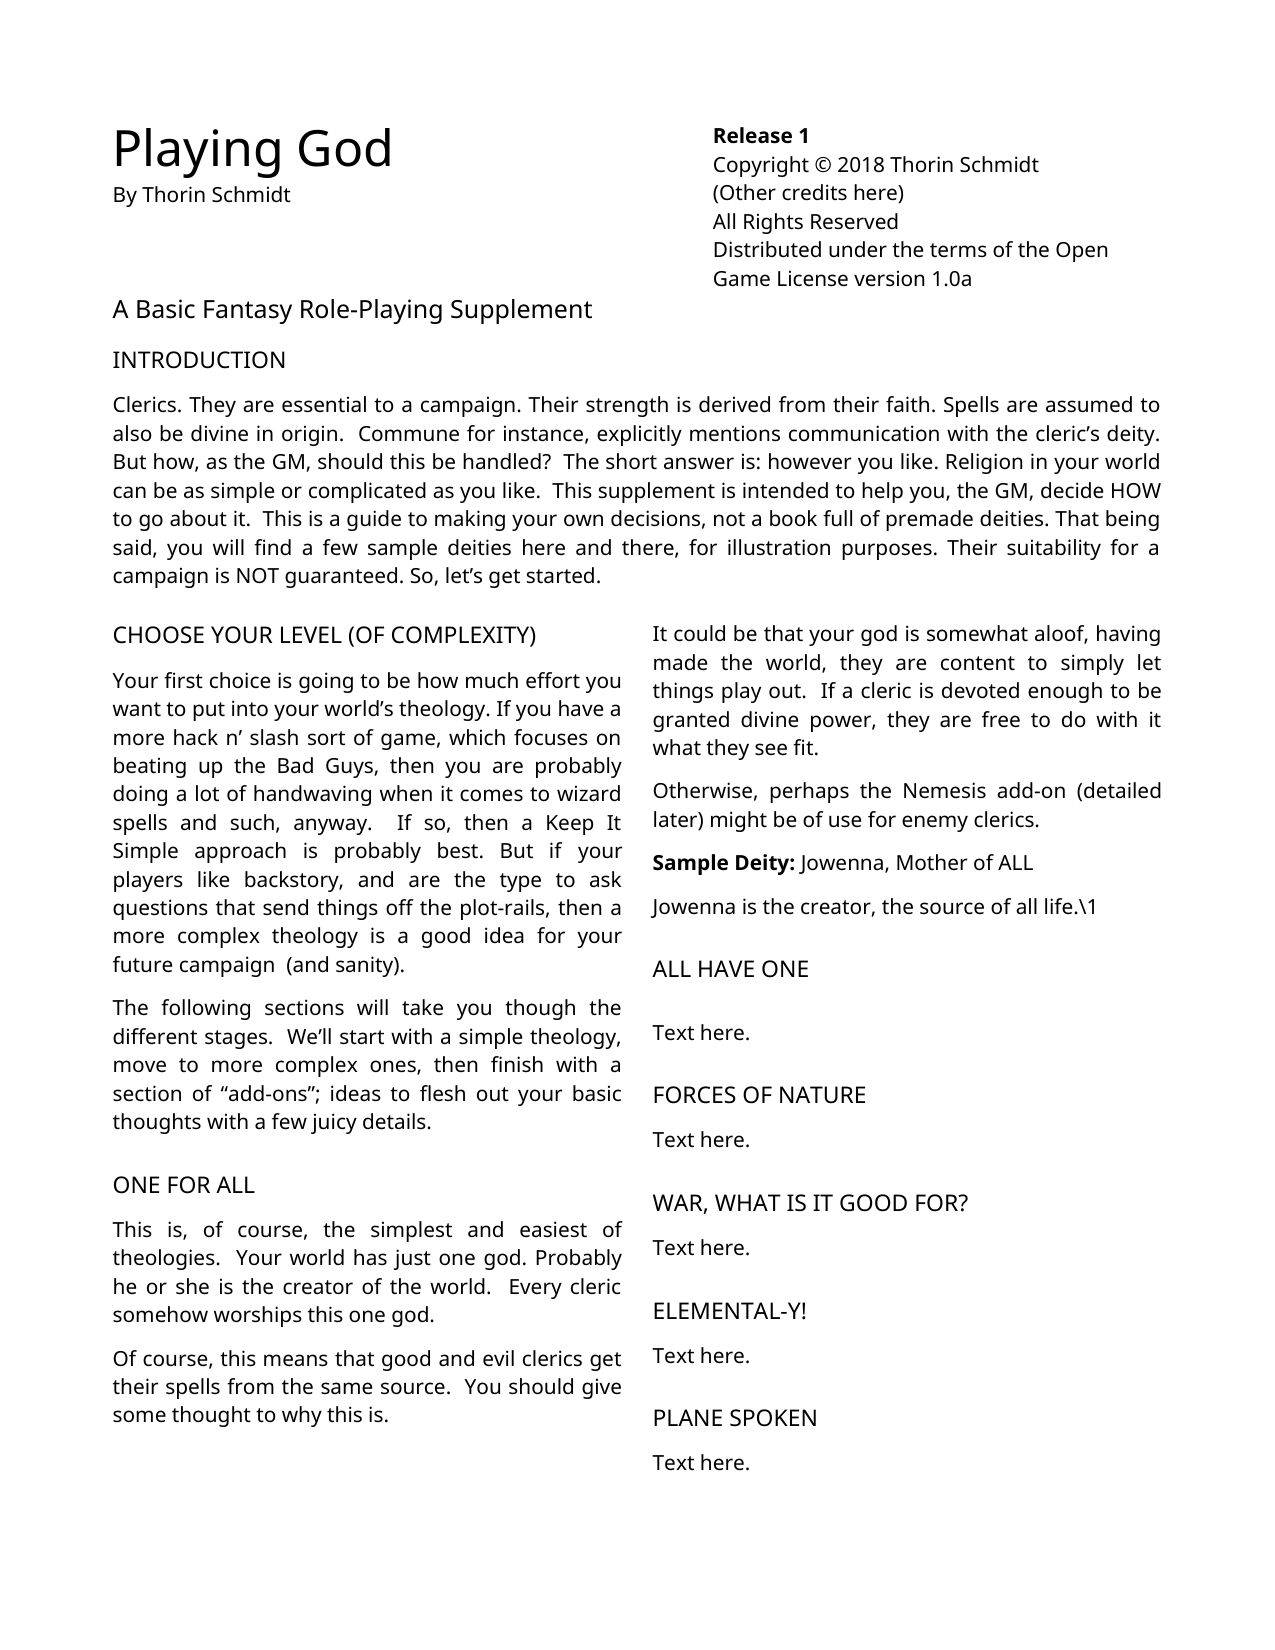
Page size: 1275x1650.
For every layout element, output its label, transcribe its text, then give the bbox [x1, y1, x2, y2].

text Jowenna is the creator, the source of all life.\1 [652, 892, 1162, 920]
text Sample Deity: Jowenna, Mother of ALL [652, 848, 1162, 877]
table_cell A Basic Fantasy Role-Playing Supplement [113, 292, 1162, 326]
subtitle CHOOSE YOUR LEVEL (OF COMPLEXITY) [112, 619, 622, 651]
table_header Playing God By Thorin Schmidt [113, 113, 713, 292]
subtitle ALL HAVE ONE [652, 953, 1162, 985]
text This is, of course, the simplest and easiest of theologies. Your world has just one god. Probably he or she is the creator of the world. Every cleric somehow worships this one god. [112, 1215, 622, 1329]
text Otherwise, perhaps the Nemesis add-on (detailed later) might be of use for enemy clerics. [652, 777, 1162, 833]
subtitle FORCES OF NATURE [652, 1079, 1162, 1110]
text Text here. [652, 1233, 1162, 1262]
subtitle ONE FOR ALL [112, 1169, 622, 1200]
text It could be that your god is somewhat aloof, having made the world, they are content to simply let things play out. If a cleric is devoted enough to be granted divine power, they are free to do with it what they see fit. [652, 619, 1162, 762]
text Clerics. They are essential to a campaign. Their strength is derived from their faith. Spells are assumed to also be divine in origin. Commune for instance, explicitly mentions communication with the cleric’s deity. But how, as the GM, should this be handled? The short answer is: however you like. Religion in your world can be as simple or complicated as you like. This supplement is intended to help you, the GM, decide HOW to go about it. This is a guide to making your own decisions, not a book full of premade deities. That being said, you will find a few sample deities here and there, for illustration purposes. Their suitability for a campaign is NOT guaranteed. So, let’s get started. [112, 390, 1162, 589]
subtitle WAR, WHAT IS IT GOOD FOR? [652, 1187, 1162, 1218]
subtitle ELEMENTAL-Y! [652, 1294, 1162, 1326]
subtitle Text here. [652, 1018, 1162, 1046]
text Text here. [652, 1341, 1162, 1369]
text Of course, this means that good and evil clerics get their spells from the same source. You should give some thought to why this is. [112, 1344, 622, 1429]
subtitle PLANE SPOKEN [652, 1402, 1162, 1433]
table_header Release 1 Copyright © 2018 Thorin Schmidt (Other credits here) All Rights Reserved Distributed under the terms of the Open Game License version 1.0a [713, 113, 1162, 292]
subtitle INTRODUCTION [112, 344, 1162, 375]
text The following sections will take you though the different stages. We’ll start with a simple theology, move to more complex ones, then finish with a section of “add-ons”; ideas to flesh out your basic thoughts with a few juicy details. [112, 993, 622, 1136]
text Your first choice is going to be how much effort you want to put into your world’s theology. If you have a more hack n’ slash sort of game, which focuses on beating up the Bad Guys, then you are probably doing a lot of handwaving when it comes to wizard spells and such, anyway. If so, then a Keep It Simple approach is probably best. But if your players like backstory, and are the type to ask questions that send things off the plot-rails, then a more complex theology is a good idea for your future campaign (and sanity). [112, 666, 622, 978]
text Text here. [652, 1125, 1162, 1154]
text Text here. [652, 1448, 1162, 1477]
